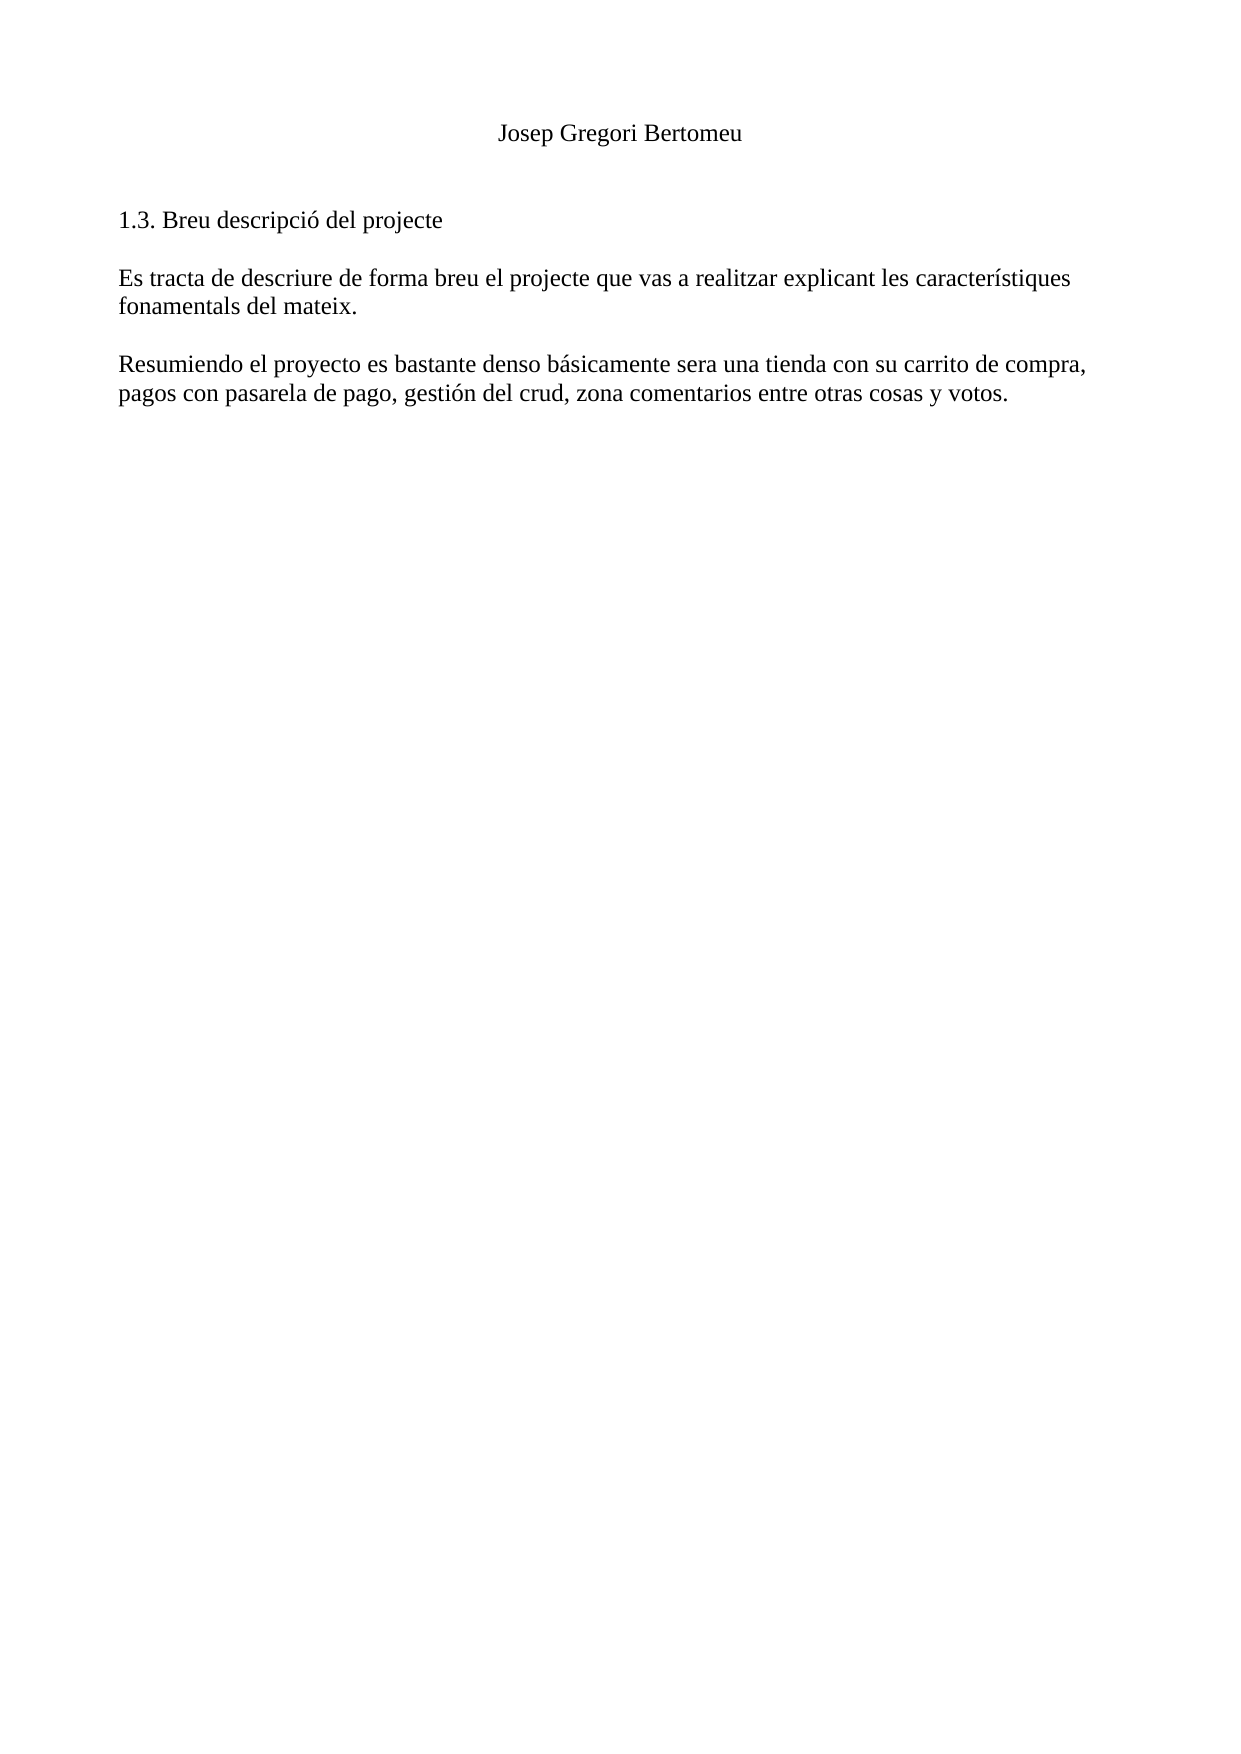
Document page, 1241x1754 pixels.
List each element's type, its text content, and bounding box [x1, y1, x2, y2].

text 1.3. Breu descripció del projecte Es tracta de descriure de forma breu el projecte que vas a realitzar explicant les característiques fonamentals del mateix. Resumiendo el proyecto es bastante denso básicamente sera una tienda con su carrito de compra, pagos con pasarela de pago, gestión del crud, zona comentarios entre otras cosas y votos. [118, 205, 1122, 406]
